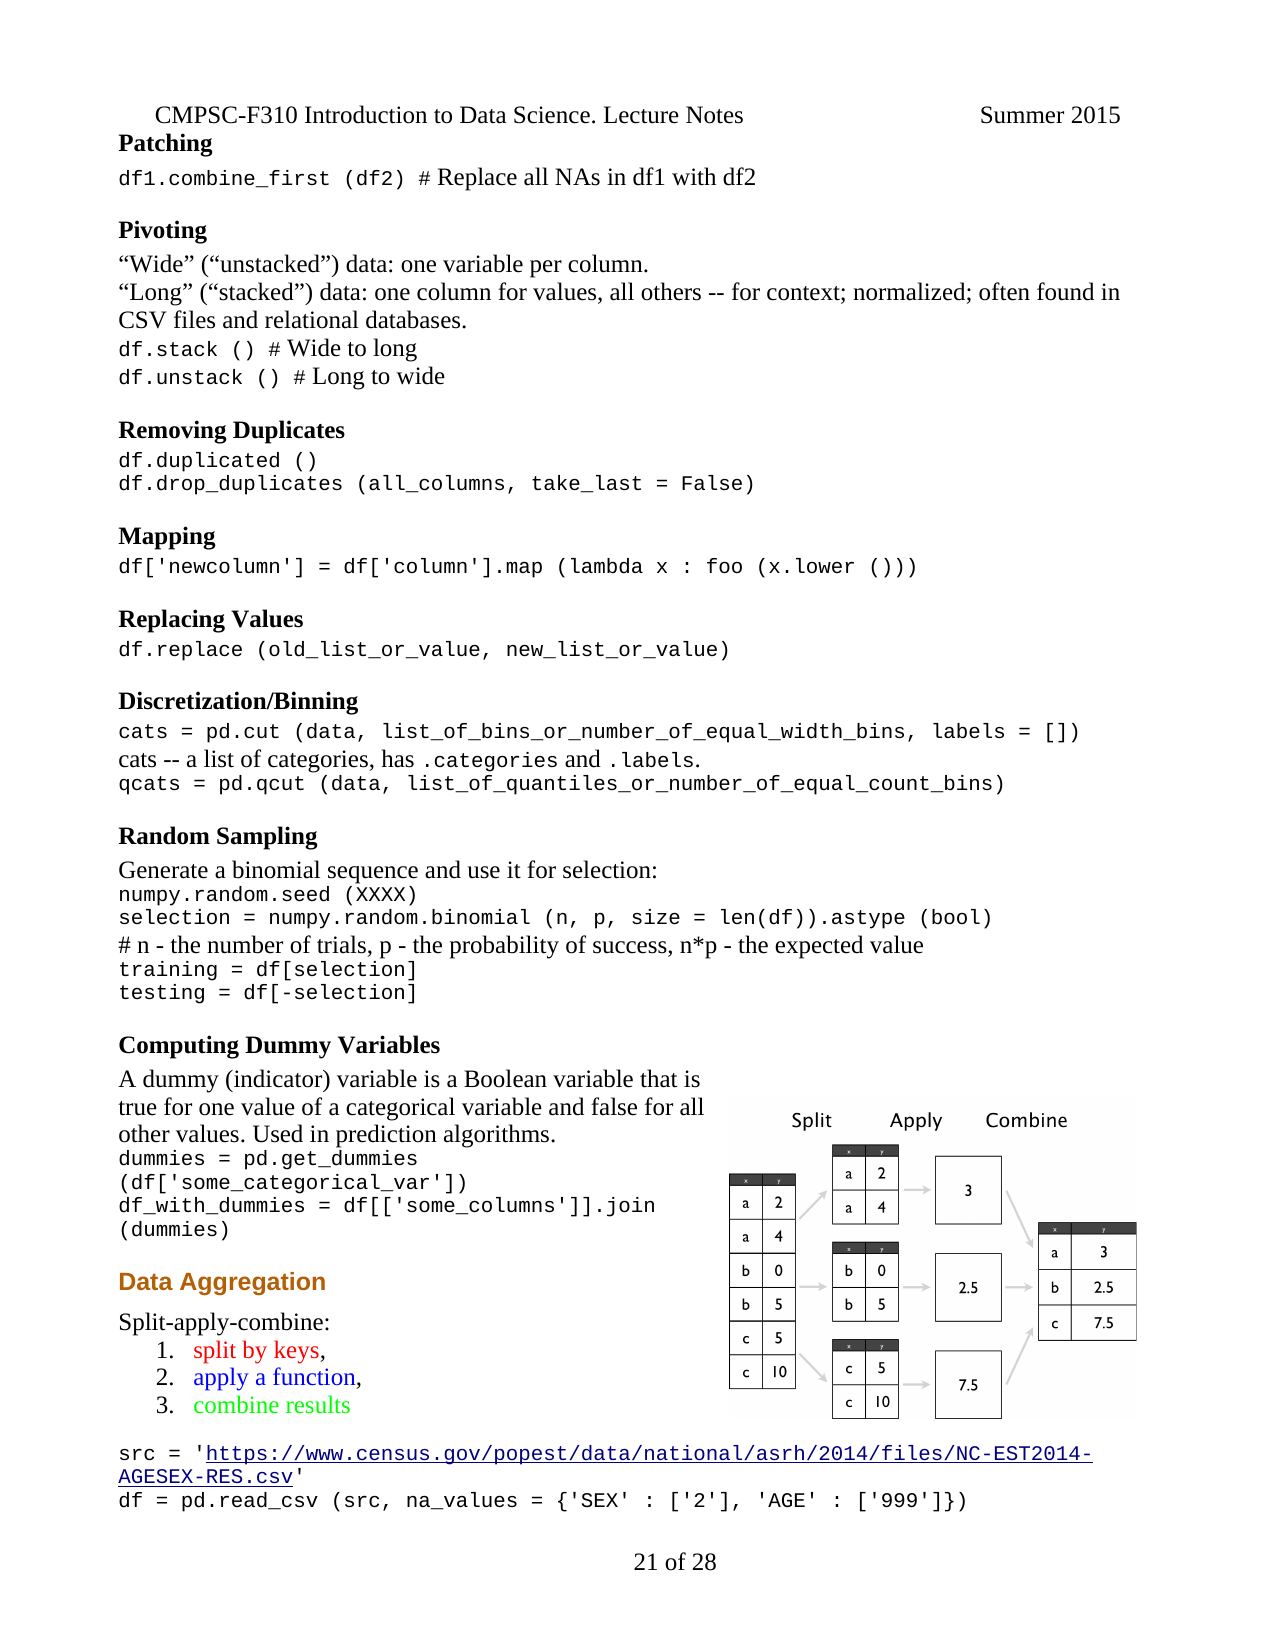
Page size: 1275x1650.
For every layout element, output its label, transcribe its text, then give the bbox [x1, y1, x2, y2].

text testing = df[-selection] [118, 982, 1157, 1006]
subtitle [1137, 1268, 1157, 1296]
text df.unstack () # Long to wide [118, 362, 1157, 391]
text qcats = pd.qcut (data, list_of_quantiles_or_number_of_equal_count_bins) [118, 773, 1157, 797]
subtitle Replacing Values [118, 605, 1157, 632]
list [1137, 1391, 1157, 1419]
picture [729, 1097, 1137, 1419]
subtitle Mapping [118, 522, 1157, 550]
subtitle Random Sampling [118, 822, 1157, 850]
text df.stack () # Wide to long [118, 334, 1157, 362]
text “Wide” (“unstacked”) data: one variable per column. [118, 251, 1157, 278]
text cats -- a list of categories, has .categories and .labels. [118, 745, 1157, 773]
text training = df[selection] [118, 959, 1157, 982]
subtitle Pivoting [118, 217, 1157, 244]
text # n - the number of trials, p - the probability of success, n*p - the expected value [118, 931, 1157, 959]
text df_with_dummies = df[['some_columns']].join (dummies) [118, 1195, 729, 1243]
text Split-apply-combine: [118, 1308, 729, 1336]
text df.replace (old_list_or_value, new_list_or_value) [118, 639, 1157, 662]
text df1.combine_first (df2) # Replace all NAs in df1 with df2 [118, 163, 1157, 192]
text numpy.random.seed (XXXX) [118, 884, 1157, 907]
text dummies = pd.get_dummies (df['some_categorical_var']) [118, 1148, 729, 1195]
text “Long” (“stacked”) data: one column for values, all others -- for context; normalized; often found in CSV files and relational databases. [118, 278, 1157, 334]
list [1137, 1336, 1157, 1363]
subtitle Removing Duplicates [118, 416, 1157, 443]
text df['newcolumn'] = df['column'].map (lambda x : foo (x.lower ())) [118, 556, 1157, 580]
text df = pd.read_csv (src, na_values = {'SEX' : ['2'], 'AGE' : ['999']}) [118, 1490, 1157, 1513]
list split by keys, [156, 1336, 729, 1363]
list combine results [156, 1391, 729, 1419]
text selection = numpy.random.binomial (n, p, size = len(df)).astype (bool) [118, 907, 1157, 931]
list [1137, 1363, 1157, 1391]
list apply a function, [156, 1363, 729, 1391]
text cats = pd.cut (data, list_of_bins_or_number_of_equal_width_bins, labels = []) [118, 721, 1157, 745]
text df.duplicated () [118, 450, 1157, 473]
subtitle Data Aggregation [118, 1268, 729, 1296]
subtitle Computing Dummy Variables [118, 1031, 1157, 1059]
text src = 'https://www.census.gov/popest/data/national/asrh/2014/files/NC-EST2014-AGESEX-RES.csv' [118, 1443, 1157, 1490]
text Generate a binomial sequence and use it for selection: [118, 856, 1157, 884]
text df.drop_duplicates (all_columns, take_last = False) [118, 473, 1157, 497]
subtitle Patching [118, 129, 1157, 157]
text [1137, 1308, 1157, 1336]
text A dummy (indicator) variable is a Boolean variable that is true for one value of a categorical variable and false for all other values. Used in prediction algorithms. [118, 1065, 1157, 1148]
subtitle Discretization/Binning [118, 687, 1157, 715]
